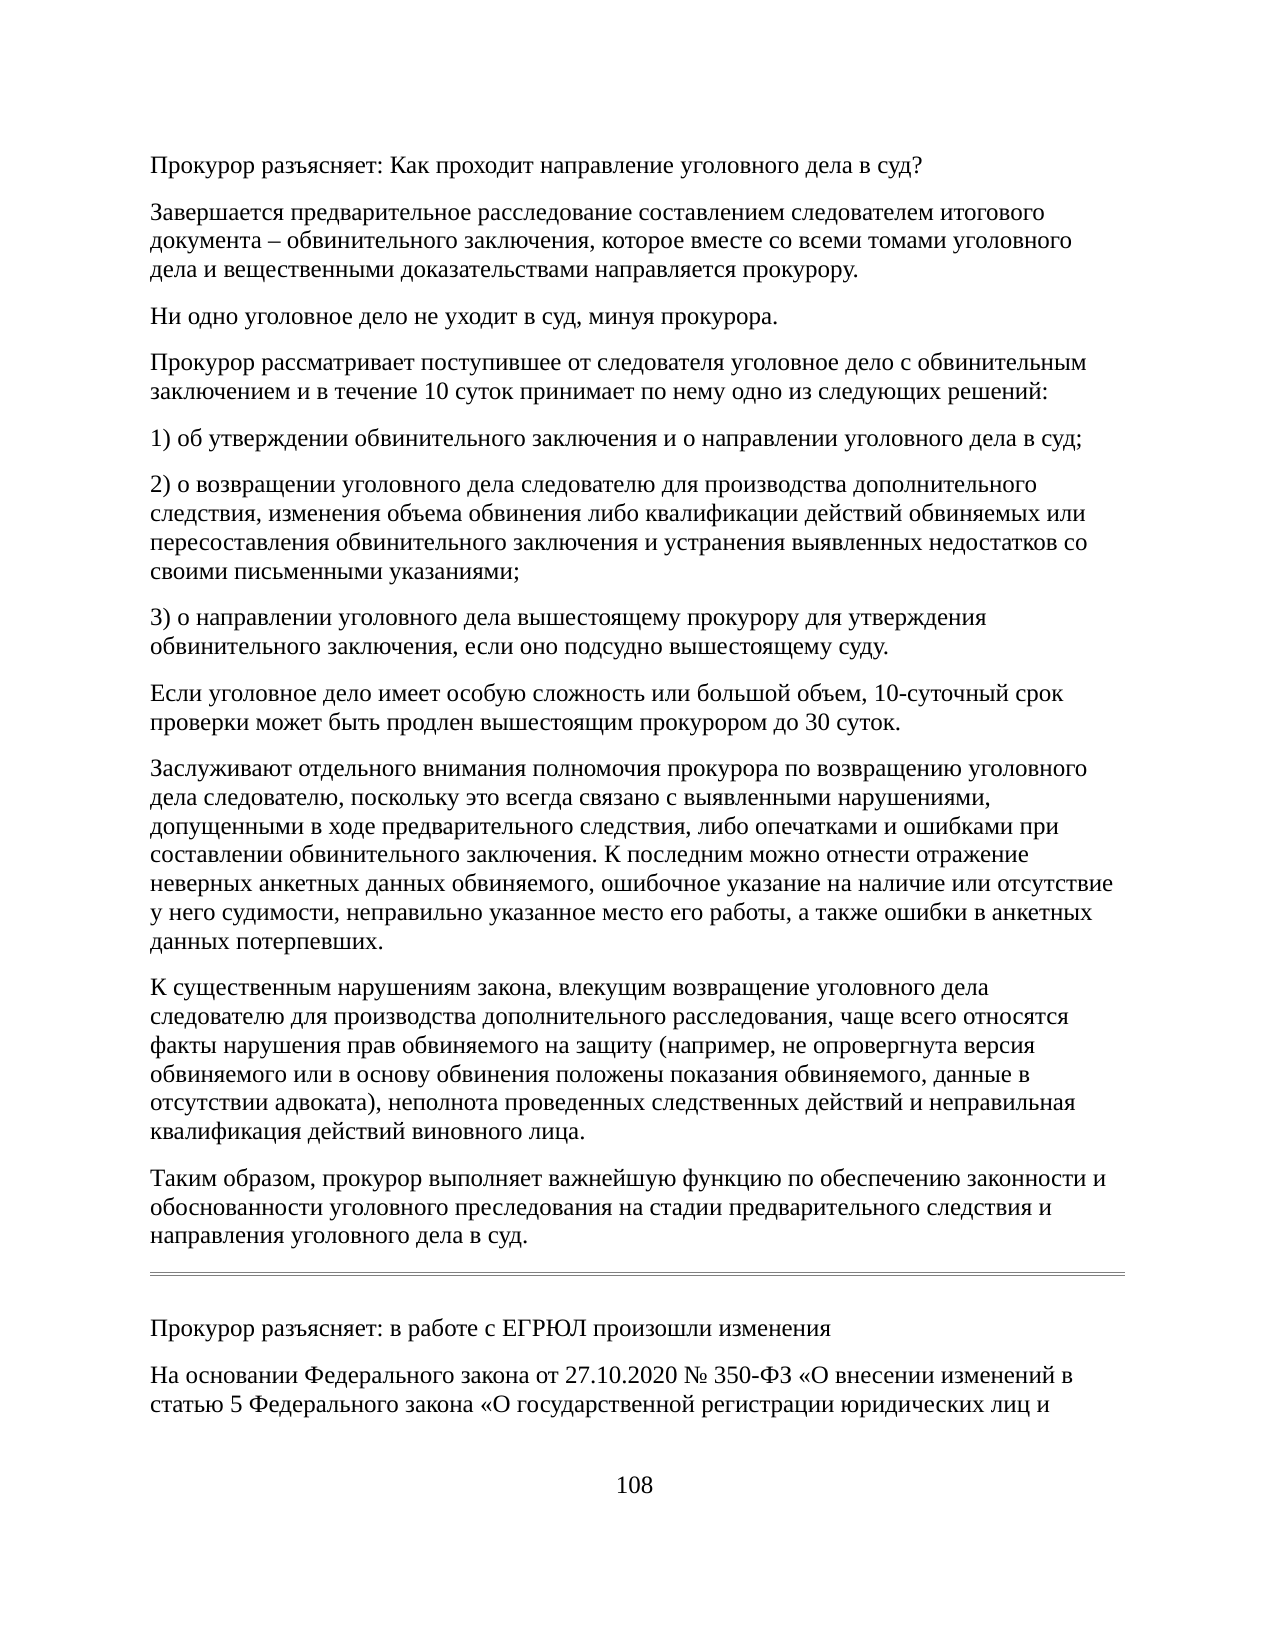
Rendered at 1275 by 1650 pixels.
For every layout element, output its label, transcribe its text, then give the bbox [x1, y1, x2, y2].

text Если уголовное дело имеет особую сложность или большой объем, 10-суточный срок проверки может быть продлен вышестоящим прокурором до 30 суток. [150, 678, 1125, 735]
text 3) о направлении уголовного дела вышестоящему прокурору для утверждения обвинительного заключения, если оно подсудно вышестоящему суду. [150, 602, 1125, 660]
text Завершается предварительное расследование составлением следователем итогового документа – обвинительного заключения, которое вместе со всеми томами уголовного дела и вещественными доказательствами направляется прокурору. [150, 197, 1125, 283]
text К существенным нарушениям закона, влекущим возвращение уголовного дела следователю для производства дополнительного расследования, чаще всего относятся факты нарушения прав обвиняемого на защиту (например, не опровергнута версия обвиняемого или в основу обвинения положены показания обвиняемого, данные в отсутствии адвоката), неполнота проведенных следственных действий и неправильная квалификация действий виновного лица. [150, 972, 1125, 1145]
text Ни одно уголовное дело не уходит в суд, минуя прокурора. [150, 301, 1125, 329]
text Прокурор разъясняет: в работе с ЕГРЮЛ произошли изменения [150, 1313, 1125, 1342]
text 2) о возвращении уголовного дела следователю для производства дополнительного следствия, изменения объема обвинения либо квалификации действий обвиняемых или пересоставления обвинительного заключения и устранения выявленных недостатков со своими письменными указаниями; [150, 469, 1125, 584]
text 1) об утверждении обвинительного заключения и о направлении уголовного дела в суд; [150, 423, 1125, 452]
text Таким образом, прокурор выполняет важнейшую функцию по обеспечению законности и обоснованности уголовного преследования на стадии предварительного следствия и направления уголовного дела в суд. [150, 1163, 1125, 1249]
text Заслуживают отдельного внимания полномочия прокурора по возвращению уголовного дела следователю, поскольку это всегда связано с выявленными нарушениями, допущенными в ходе предварительного следствия, либо опечатками и ошибками при составлении обвинительного заключения. К последним можно отнести отражение неверных анкетных данных обвиняемого, ошибочное указание на наличие или отсутствие у него судимости, неправильно указанное место его работы, а также ошибки в анкетных данных потерпевших. [150, 753, 1125, 954]
text Прокурор разъясняет: Как проходит направление уголовного дела в суд? [150, 150, 1125, 179]
text На основании Федерального закона от 27.10.2020 № 350-ФЗ «О внесении изменений в статью 5 Федерального закона «О государственной регистрации юридических лиц и [150, 1360, 1125, 1417]
text Прокурор рассматривает поступившее от следователя уголовное дело с обвинительным заключением и в течение 10 суток принимает по нему одно из следующих решений: [150, 347, 1125, 405]
